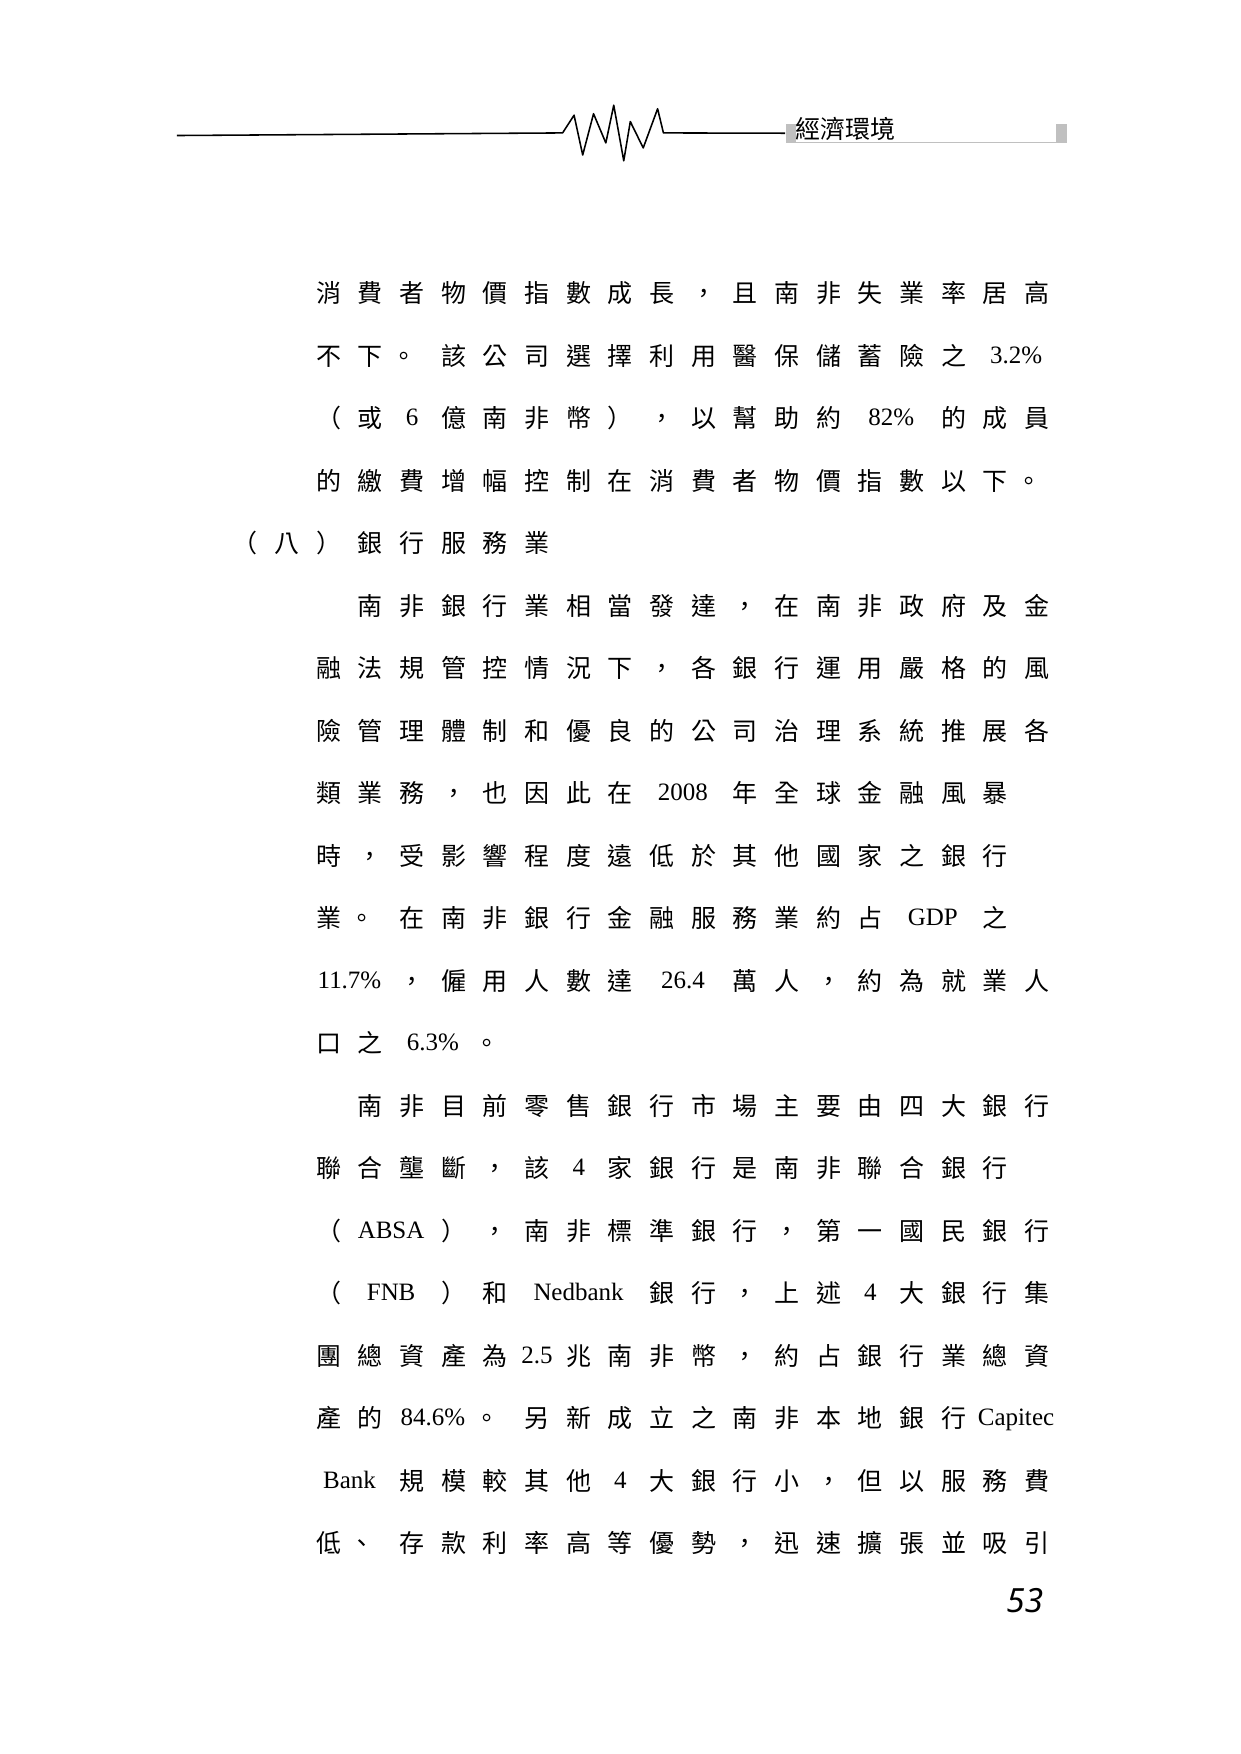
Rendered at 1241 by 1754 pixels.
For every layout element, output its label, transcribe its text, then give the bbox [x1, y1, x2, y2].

text （八）銀行服務業 [207, 500, 1058, 563]
text 南非目前零售銀行市場主要由四大銀行聯合壟斷，該4家銀行是南非聯合銀行（ABSA），南非標準銀行，第一國民銀行（FNB）和Nedbank銀行，上述4大銀行集團總資產為2.5兆南非幣，約占銀行業總資產的84.6%。另新成立之南非本地銀行Capitec Bank規模較其他4大銀行小，但以服務費低、存款利率高等優勢，迅速擴張並吸引 [281, 1063, 1058, 1563]
text 消費者物價指數成長，且南非失業率居高不下。該公司選擇利用醫保儲蓄險之3.2%（或6億南非幣），以幫助約82%的成員的繳費增幅控制在消費者物價指數以下。 [281, 250, 1058, 500]
text 南非銀行業相當發達，在南非政府及金融法規管控情況下，各銀行運用嚴格的風險管理體制和優良的公司治理系統推展各類業務，也因此在2008年全球金融風暴時，受影響程度遠低於其他國家之銀行業。在南非銀行金融服務業約占GDP之11.7%，僱用人數達26.4萬人，約為就業人口之6.3%。 [281, 563, 1058, 1063]
